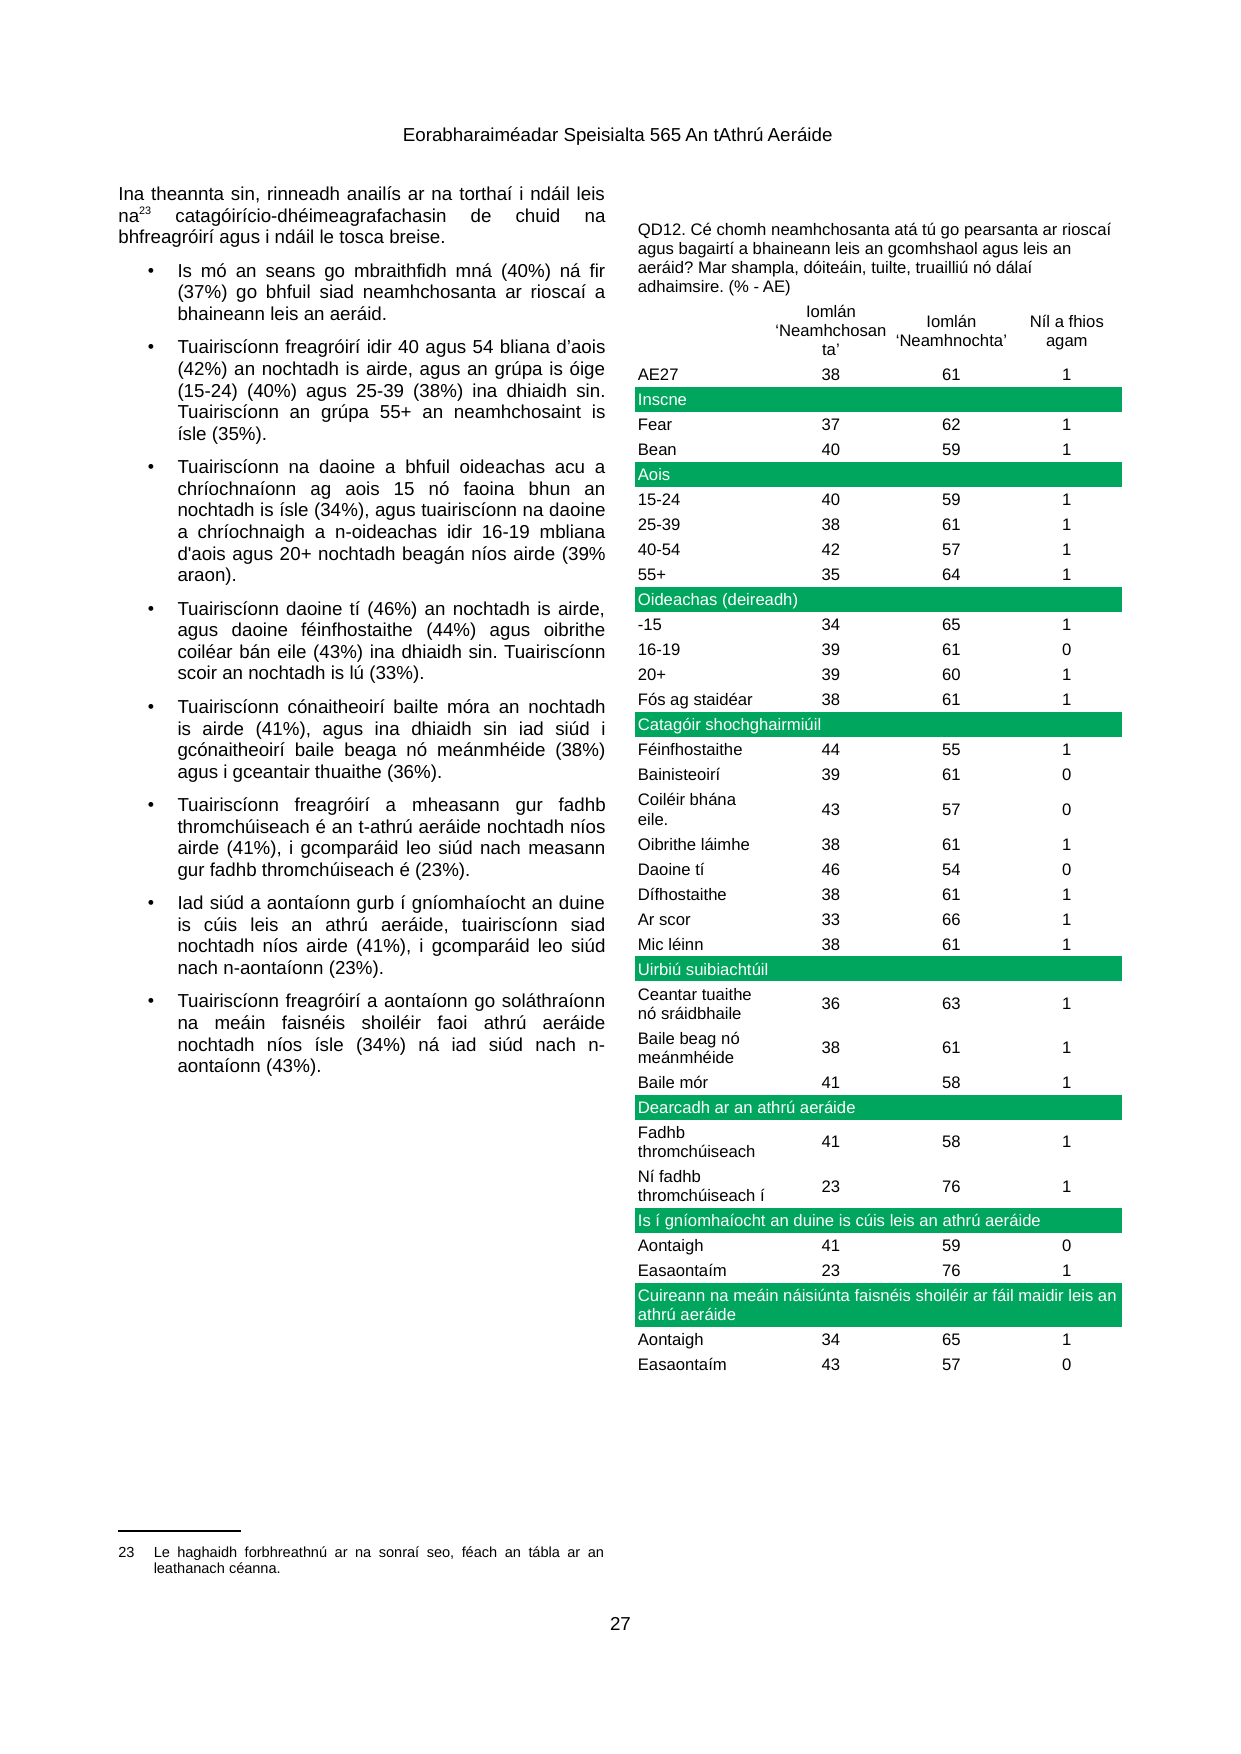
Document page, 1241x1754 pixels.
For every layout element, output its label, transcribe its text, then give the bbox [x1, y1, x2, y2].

table_cell 66 [891, 906, 1011, 931]
list Iad siúd a aontaíonn gurb í gníomhaíocht an duine is cúis leis an athrú aeráide, tuairiscíonn siad nochtadh níos airde (41%), i gcomparáid leo siúd nach n-aontaíonn (23%). [148, 892, 605, 978]
table_cell 55 [891, 737, 1011, 762]
table_cell 61 [891, 881, 1011, 906]
table_cell Aontaigh [635, 1327, 770, 1352]
table_cell Baile mór [635, 1070, 770, 1095]
table_cell Baile beag nó meánmhéide [635, 1026, 770, 1070]
table_cell 1 [1011, 1164, 1122, 1208]
table_cell Féinfhostaithe [635, 737, 770, 762]
table_cell 37 [770, 412, 891, 437]
table_cell 34 [770, 1327, 891, 1352]
table_cell 57 [891, 787, 1011, 831]
list Tuairiscíonn daoine tí (46%) an nochtadh is airde, agus daoine féinfhostaithe (44%) agus oibrithe coiléar bán eile (43%) ina dhiaidh sin. Tuairiscíonn scoir an nochtadh is lú (33%). [148, 597, 605, 684]
table_cell Aois [635, 462, 1122, 487]
table_cell 0 [1011, 637, 1122, 662]
table_cell 1 [1011, 1120, 1122, 1164]
table_cell Aontaigh [635, 1233, 770, 1258]
table_cell 55+ [635, 562, 770, 587]
table_cell 63 [891, 981, 1011, 1026]
table_cell 44 [770, 737, 891, 762]
table_cell [635, 299, 770, 362]
table_cell 1 [1011, 981, 1122, 1026]
table_cell 25-39 [635, 512, 770, 537]
table_cell 1 [1011, 1327, 1122, 1352]
table_cell 1 [1011, 1026, 1122, 1070]
table_cell Catagóir shochghairmiúil [635, 712, 1122, 737]
table_cell 1 [1011, 881, 1122, 906]
table_cell 76 [891, 1164, 1011, 1208]
table_cell 35 [770, 562, 891, 587]
table_cell Bainisteoirí [635, 762, 770, 787]
list Tuairiscíonn freagróirí a mheasann gur fadhb thromchúiseach é an t-athrú aeráide nochtadh níos airde (41%), i gcomparáid leo siúd nach measann gur fadhb thromchúiseach é (23%). [148, 794, 605, 880]
table_cell 23 [770, 1164, 891, 1208]
table_cell 59 [891, 1233, 1011, 1258]
table_cell 41 [770, 1233, 891, 1258]
table_cell 39 [770, 637, 891, 662]
table_cell -15 [635, 612, 770, 637]
table_cell 46 [770, 856, 891, 881]
table_cell 62 [891, 412, 1011, 437]
table_cell 59 [891, 487, 1011, 512]
table_cell Is í gníomhaíocht an duine is cúis leis an athrú aeráide [635, 1208, 1122, 1233]
table_cell 54 [891, 856, 1011, 881]
table_cell 61 [891, 831, 1011, 856]
table_cell 38 [770, 362, 891, 387]
table_cell Dífhostaithe [635, 881, 770, 906]
table_cell 57 [891, 537, 1011, 562]
table_cell 76 [891, 1258, 1011, 1283]
table_cell Coiléir bhána eile. [635, 787, 770, 831]
table_cell 65 [891, 612, 1011, 637]
text Ina theannta sin, rinneadh anailís ar na torthaí i ndáil leis na catagóirício-dhéimeagrafachasin de chuid na bhfreagróirí agus i ndáil le tosca breise. [118, 183, 605, 248]
list Tuairiscíonn cónaitheoirí bailte móra an nochtadh is airde (41%), agus ina dhiaidh sin iad siúd i gcónaitheoirí baile beaga nó meánmhéide (38%) agus i gceantair thuaithe (36%). [148, 696, 605, 782]
table_cell Fear [635, 412, 770, 437]
table_cell 1 [1011, 362, 1122, 387]
table_cell AE27 [635, 362, 770, 387]
table_cell 0 [1011, 762, 1122, 787]
table_cell Níl a fhios agam [1011, 299, 1122, 362]
table_cell 61 [891, 637, 1011, 662]
table_cell Oibrithe láimhe [635, 831, 770, 856]
text Le haghaidh forbhreathnú ar na sonraí seo, féach an tábla ar an leathanach céanna. [118, 1543, 605, 1577]
table_cell 0 [1011, 1352, 1122, 1377]
table_cell 41 [770, 1120, 891, 1164]
table_cell 43 [770, 1352, 891, 1377]
table_cell 61 [891, 762, 1011, 787]
table_cell Dearcadh ar an athrú aeráide [635, 1095, 1122, 1120]
table_cell 1 [1011, 537, 1122, 562]
table_cell 40 [770, 487, 891, 512]
table_cell 42 [770, 537, 891, 562]
table_cell 61 [891, 512, 1011, 537]
table_cell 36 [770, 981, 891, 1026]
table_cell Ceantar tuaithe nó sráidbhaile [635, 981, 770, 1026]
table_cell Oideachas (deireadh) [635, 587, 1122, 612]
table_cell Uirbiú suibiachtúil [635, 956, 1122, 981]
list Is mó an seans go mbraithfidh mná (40%) ná fir (37%) go bhfuil siad neamhchosanta ar rioscaí a bhaineann leis an aeráid. [148, 259, 605, 324]
table_cell Ní fadhb thromchúiseach í [635, 1164, 770, 1208]
table_cell 58 [891, 1070, 1011, 1095]
table_cell 0 [1011, 856, 1122, 881]
table_cell 15-24 [635, 487, 770, 512]
table_cell 1 [1011, 831, 1122, 856]
table_header QD12. Cé chomh neamhchosanta atá tú go pearsanta ar rioscaí agus bagairtí a bhaineann leis an gcomhshaol agus leis an aeráid? Mar shampla, dóiteáin, tuilte, truailliú nó dálaí adhaimsire. (% - AE) [635, 216, 1122, 299]
table_cell 1 [1011, 931, 1122, 956]
table_cell Easaontaím [635, 1258, 770, 1283]
table_cell 59 [891, 437, 1011, 462]
table_cell Ar scor [635, 906, 770, 931]
table_cell Fadhb thromchúiseach [635, 1120, 770, 1164]
table_cell 1 [1011, 737, 1122, 762]
table_cell Cuireann na meáin náisiúnta faisnéis shoiléir ar fáil maidir leis an athrú aeráide [635, 1283, 1122, 1327]
table_cell Fós ag staidéar [635, 687, 770, 712]
table_cell 61 [891, 687, 1011, 712]
table_cell 1 [1011, 1070, 1122, 1095]
table_cell 38 [770, 1026, 891, 1070]
table_cell 0 [1011, 787, 1122, 831]
table_cell 61 [891, 931, 1011, 956]
list Tuairiscíonn na daoine a bhfuil oideachas acu a chríochnaíonn ag aois 15 nó faoina bhun an nochtadh is ísle (34%), agus tuairiscíonn na daoine a chríochnaigh a n-oideachas idir 16-19 mbliana d'aois agus 20+ nochtadh beagán níos airde (39% araon). [148, 456, 605, 586]
table_cell 39 [770, 762, 891, 787]
table_cell 1 [1011, 662, 1122, 687]
table_cell 65 [891, 1327, 1011, 1352]
table_cell Iomlán ‘Neamhnochta’ [891, 299, 1011, 362]
table_cell Inscne [635, 387, 1122, 412]
table_cell 0 [1011, 1233, 1122, 1258]
table_cell 61 [891, 1026, 1011, 1070]
table_cell 20+ [635, 662, 770, 687]
table_cell 1 [1011, 562, 1122, 587]
table_cell Daoine tí [635, 856, 770, 881]
table_cell 1 [1011, 1258, 1122, 1283]
table_cell 1 [1011, 612, 1122, 637]
table_cell 1 [1011, 687, 1122, 712]
table_cell 58 [891, 1120, 1011, 1164]
table_cell 60 [891, 662, 1011, 687]
table_cell Iomlán ‘Neamhchosanta’ [770, 299, 891, 362]
table_cell 40 [770, 437, 891, 462]
table_cell 38 [770, 881, 891, 906]
table_cell 64 [891, 562, 1011, 587]
table_cell 16-19 [635, 637, 770, 662]
table_cell Easaontaím [635, 1352, 770, 1377]
table_cell 34 [770, 612, 891, 637]
table_cell 1 [1011, 412, 1122, 437]
list Tuairiscíonn freagróirí a aontaíonn go soláthraíonn na meáin faisnéis shoiléir faoi athrú aeráide nochtadh níos ísle (34%) ná iad siúd nach n-aontaíonn (43%). [148, 990, 605, 1077]
table_cell 61 [891, 362, 1011, 387]
table_cell 57 [891, 1352, 1011, 1377]
table_cell 41 [770, 1070, 891, 1095]
table_cell Bean [635, 437, 770, 462]
table_cell 1 [1011, 437, 1122, 462]
table_cell 23 [770, 1258, 891, 1283]
table_cell 38 [770, 831, 891, 856]
table_cell 43 [770, 787, 891, 831]
table_cell 33 [770, 906, 891, 931]
table_cell 38 [770, 687, 891, 712]
table_cell 40-54 [635, 537, 770, 562]
list Tuairiscíonn freagróirí idir 40 agus 54 bliana d’aois (42%) an nochtadh is airde, agus an grúpa is óige (15-24) (40%) agus 25-39 (38%) ina dhiaidh sin. Tuairiscíonn an grúpa 55+ an neamhchosaint is ísle (35%). [148, 336, 605, 444]
table_cell 1 [1011, 906, 1122, 931]
table_cell 1 [1011, 512, 1122, 537]
table_cell 39 [770, 662, 891, 687]
table_cell Mic léinn [635, 931, 770, 956]
table_cell 38 [770, 931, 891, 956]
table_cell 1 [1011, 487, 1122, 512]
table_cell 38 [770, 512, 891, 537]
